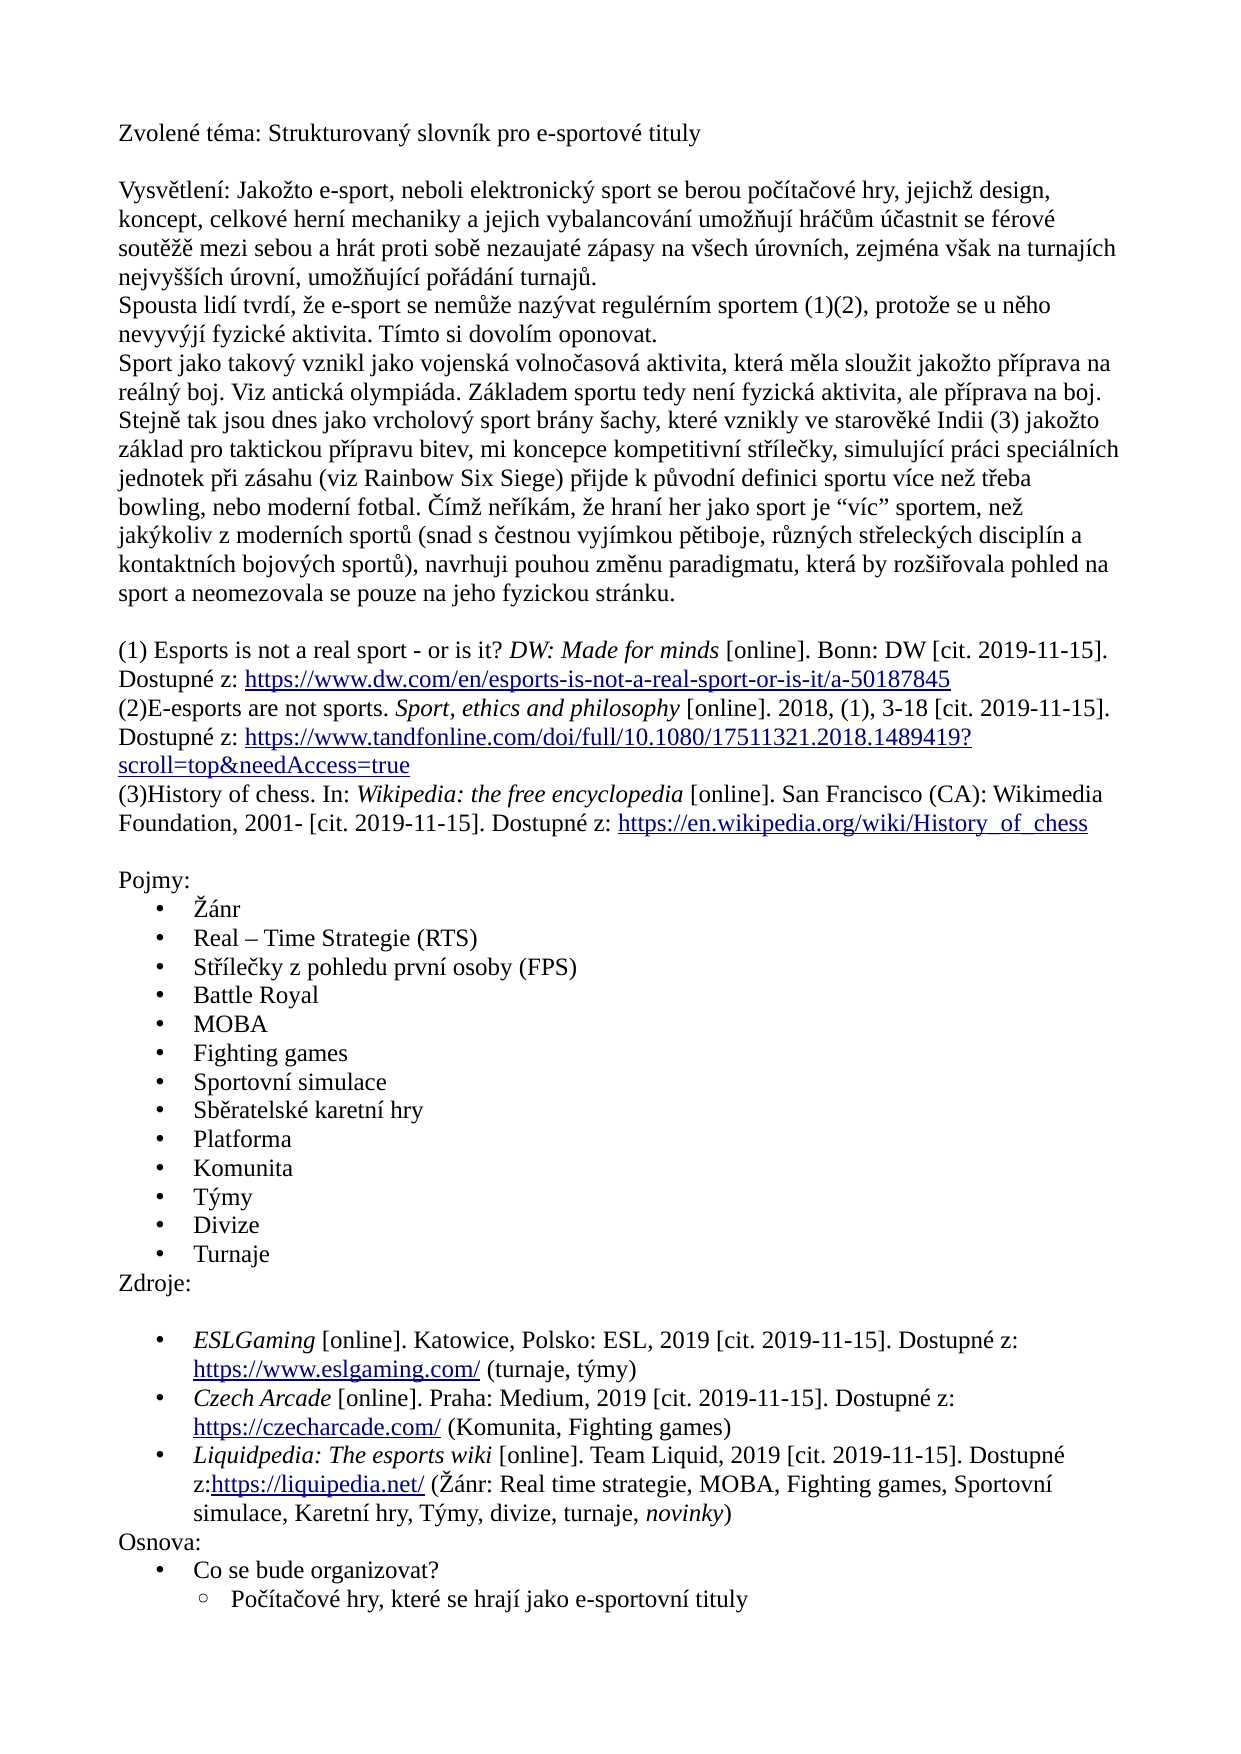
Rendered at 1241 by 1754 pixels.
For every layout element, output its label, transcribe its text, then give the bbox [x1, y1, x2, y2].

text Pojmy: [118, 866, 1122, 894]
list Sběratelské karetní hry [156, 1096, 1122, 1124]
list ESLGaming [online]. Katowice, Polsko: ESL, 2019 [cit. 2019-11-15]. Dostupné z: https://www.eslgaming.com/ (turnaje, týmy) [156, 1326, 1122, 1383]
text Osnova: [118, 1527, 1122, 1556]
list Turnaje [156, 1239, 1122, 1268]
text (2)E-esports are not sports. Sport, ethics and philosophy [online]. 2018, (1), 3-18 [cit. 2019-11-15]. Dostupné z: https://www.tandfonline.com/doi/full/10.1080/17511321.2018.1489419?scroll=top&needAccess=true [118, 693, 1122, 779]
text (3)History of chess. In: Wikipedia: the free encyclopedia [online]. San Francisco (CA): Wikimedia Foundation, 2001- [cit. 2019-11-15]. Dostupné z: https://en.wikipedia.org/wiki/History_of_chess [118, 779, 1122, 837]
list Fighting games [156, 1038, 1122, 1067]
text Vysvětlení: Jakožto e-sport, neboli elektronický sport se berou počítačové hry, jejichž design, koncept, celkové herní mechaniky a jejich vybalancování umožňují hráčům účastnit se férové soutěžě mezi sebou a hrát proti sobě nezaujaté zápasy na všech úrovních, zejména však na turnajích nejvyšších úrovní, umožňující pořádání turnajů. [118, 176, 1122, 291]
list Žánr [156, 894, 1122, 923]
list Battle Royal [156, 981, 1122, 1009]
list Divize [156, 1211, 1122, 1239]
list Střílečky z pohledu první osoby (FPS) [156, 952, 1122, 981]
list Real – Time Strategie (RTS) [156, 923, 1122, 952]
text Zvolené téma: Strukturovaný slovník pro e-sportové tituly [118, 118, 1122, 147]
list Týmy [156, 1182, 1122, 1211]
text Sport jako takový vznikl jako vojenská volnočasová aktivita, která měla sloužit jakožto příprava na reálný boj. Viz antická olympiáda. Základem sportu tedy není fyzická aktivita, ale příprava na boj. Stejně tak jsou dnes jako vrcholový sport brány šachy, které vznikly ve starověké Indii (3) jakožto základ pro taktickou přípravu bitev, mi koncepce kompetitivní střílečky, simulující práci speciálních jednotek při zásahu (viz Rainbow Six Siege) přijde k původní definici sportu více než třeba bowling, nebo moderní fotbal. Čímž neříkám, že hraní her jako sport je “víc” sportem, než jakýkoliv z moderních sportů (snad s čestnou vyjímkou pětiboje, různých střeleckých disciplín a kontaktních bojových sportů), navrhuji pouhou změnu paradigmatu, která by rozšiřovala pohled na sport a neomezovala se pouze na jeho fyzickou stránku. [118, 348, 1122, 607]
text Spousta lidí tvrdí, že e-sport se nemůže nazývat regulérním sportem (1)(2), protože se u něho nevyvýjí fyzické aktivita. Tímto si dovolím oponovat. [118, 291, 1122, 348]
list Czech Arcade [online]. Praha: Medium, 2019 [cit. 2019-11-15]. Dostupné z: https://czecharcade.com/ (Komunita, Fighting games) [156, 1383, 1122, 1441]
list Sportovní simulace [156, 1067, 1122, 1096]
list Liquidpedia: The esports wiki [online]. Team Liquid, 2019 [cit. 2019-11-15]. Dostupné z:https://liquipedia.net/ (Žánr: Real time strategie, MOBA, Fighting games, Sportovní simulace, Karetní hry, Týmy, divize, turnaje, novinky) [156, 1441, 1122, 1527]
text (1) Esports is not a real sport - or is it? DW: Made for minds [online]. Bonn: DW [cit. 2019-11-15]. Dostupné z: https://www.dw.com/en/esports-is-not-a-real-sport-or-is-it/a-50187845 [118, 636, 1122, 693]
list Platforma [156, 1124, 1122, 1153]
text Zdroje: [118, 1268, 1122, 1297]
list Počítačové hry, které se hrají jako e-sportovní tituly [193, 1584, 1122, 1613]
list MOBA [156, 1009, 1122, 1038]
list Komunita [156, 1153, 1122, 1182]
list Co se bude organizovat? [156, 1556, 1122, 1584]
